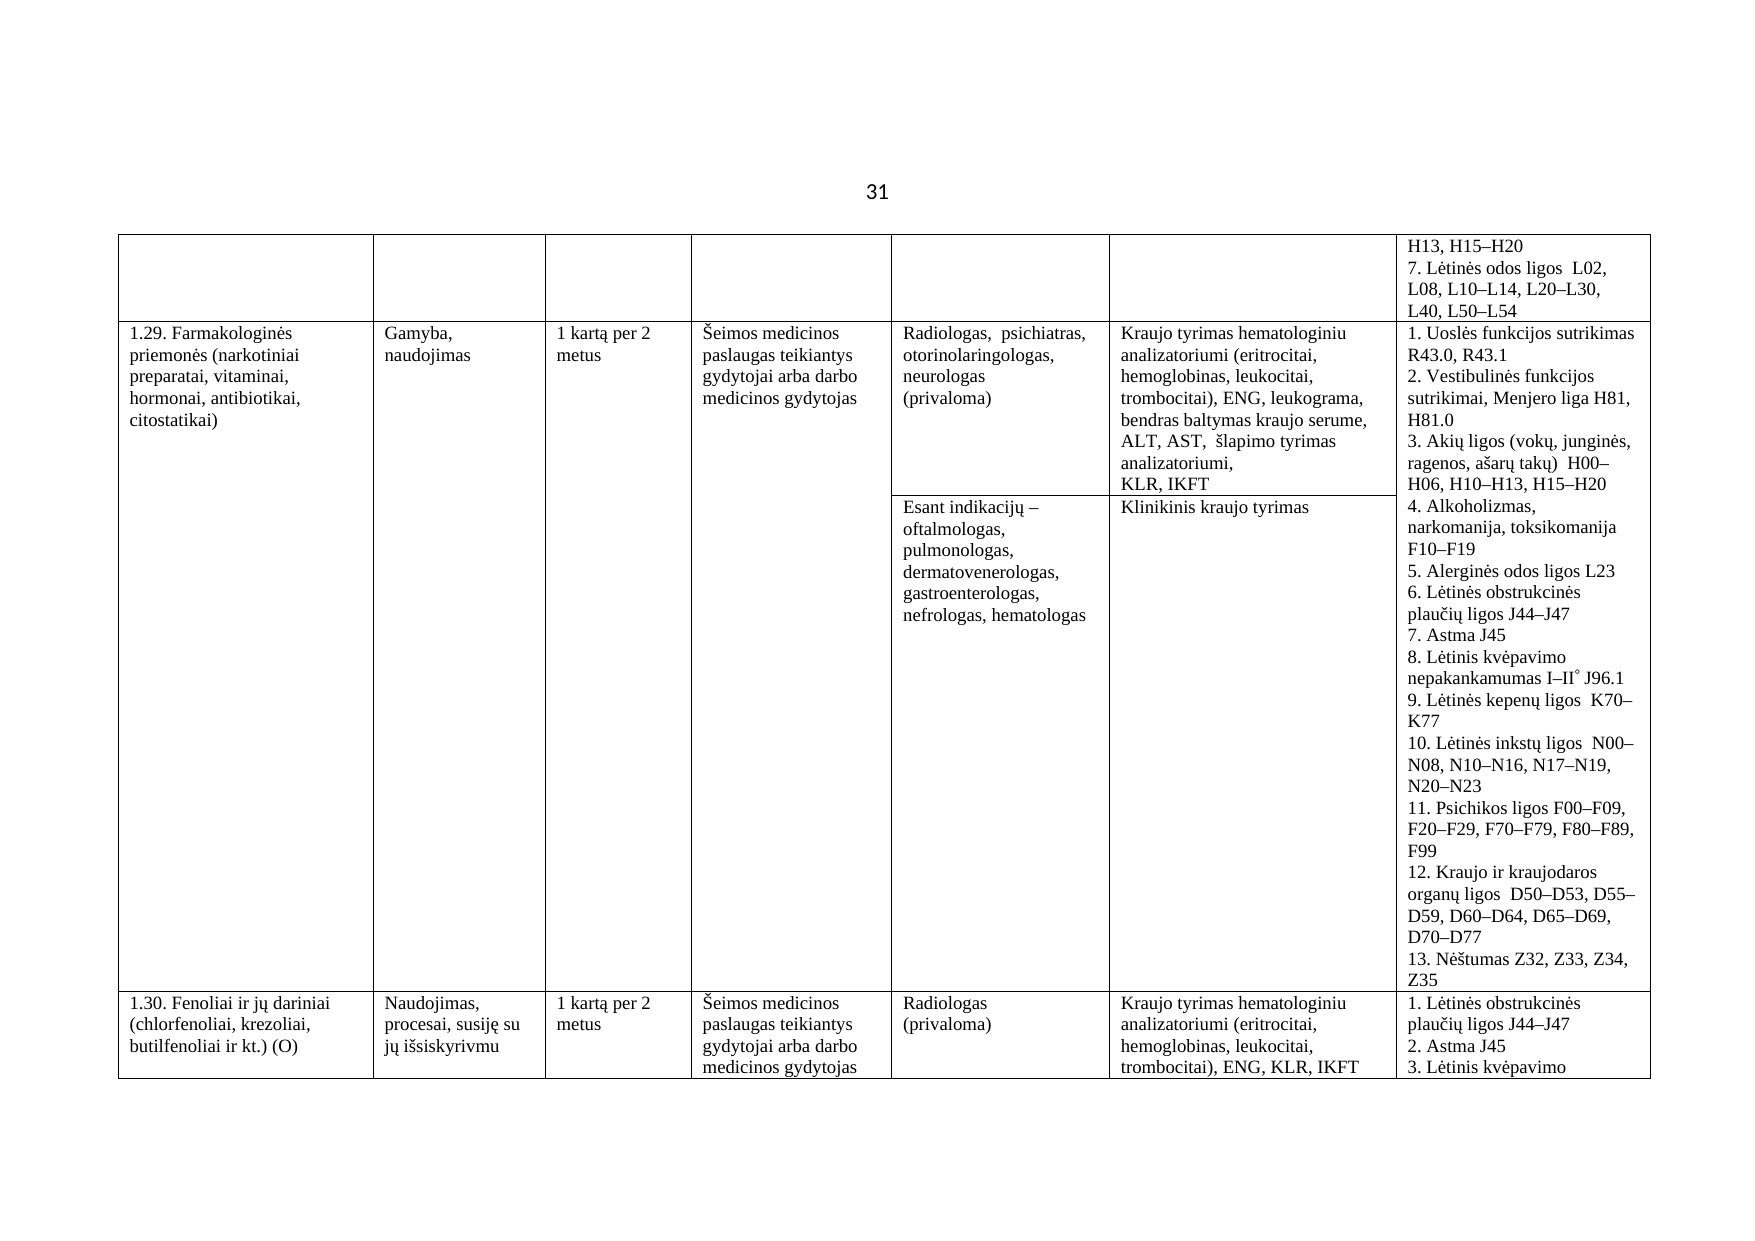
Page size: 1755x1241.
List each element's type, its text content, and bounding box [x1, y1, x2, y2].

table_cell 1.30. Fenoliai ir jų dariniai (chlorfenoliai, krezoliai, butilfenoliai ir kt.) (O) [119, 992, 373, 1078]
table_cell Šeimos medicinos paslaugas teikiantys gydytojai arba darbo medicinos gydytojas [692, 992, 891, 1078]
table_cell [119, 235, 373, 321]
table_cell [892, 235, 1109, 321]
table_cell 1. Uoslės funkcijos sutrikimas R43.0, R43.1 2. Vestibulinės funkcijos sutrikimai, Menjero liga H81, H81.0 3. Akių ligos (vokų, junginės, ragenos, ašarų takų) H00–H06, H10–H13, H15–H20 4. Alkoholizmas, narkomanija, toksikomanija F10–F19 5. Alerginės odos ligos L23 6. Lėtinės obstrukcinės plaučių ligos J44–J47 7. Astma J45 8. Lėtinis kvėpavimo nepakankamumas I–II J96.1 9. Lėtinės kepenų ligos K70–K77 10. Lėtinės inkstų ligos N00–N08, N10–N16, N17–N19, N20–N23 11. Psichikos ligos F00–F09, F20–F29, F70–F79, F80–F89, F99 12. Kraujo ir kraujodaros organų ligos D50–D53, D55–D59, D60–D64, D65–D69, D70–D77 13. Nėštumas Z32, Z33, Z34, Z35 [1397, 322, 1650, 991]
table_cell Radiologas, psichiatras, otorinolaringologas, neurologas (privaloma) [892, 322, 1109, 495]
table_cell H13, H15–H20 7. Lėtinės odos ligos L02, L08, L10–L14, L20–L30, L40, L50–L54 [1397, 235, 1650, 321]
table_cell [1110, 235, 1396, 321]
table_cell Naudojimas, procesai, susiję su jų išsiskyrivmu [374, 992, 545, 1078]
table_cell 1 kartą per 2 metus [546, 992, 691, 1078]
table_cell Gamyba, naudojimas [374, 322, 545, 991]
table_cell Klinikinis kraujo tyrimas [1110, 496, 1396, 991]
table_cell 1.29. Farmakologinės priemonės (narkotiniai preparatai, vitaminai, hormonai, antibiotikai, citostatikai) [119, 322, 373, 991]
table_cell Kraujo tyrimas hematologiniu analizatoriumi (eritrocitai, hemoglobinas, leukocitai, trombocitai), ENG, leukograma, bendras baltymas kraujo serume, ALT, AST, šlapimo tyrimas analizatoriumi, KLR, IKFT [1110, 322, 1396, 495]
table_cell Kraujo tyrimas hematologiniu analizatoriumi (eritrocitai, hemoglobinas, leukocitai, trombocitai), ENG, KLR, IKFT [1110, 992, 1396, 1078]
table_cell Šeimos medicinos paslaugas teikiantys gydytojai arba darbo medicinos gydytojas [692, 322, 891, 991]
table_cell [546, 235, 691, 321]
table_cell [692, 235, 891, 321]
table_cell [374, 235, 545, 321]
table_cell 1. Lėtinės obstrukcinės plaučių ligos J44–J47 2. Astma J45 3. Lėtinis kvėpavimo [1397, 992, 1650, 1078]
table_cell 1 kartą per 2 metus [546, 322, 691, 991]
table_cell Esant indikacijų – oftalmologas, pulmonologas, dermatovenerologas, gastroenterologas, nefrologas, hematologas [892, 496, 1109, 991]
table_cell Radiologas (privaloma) [892, 992, 1109, 1078]
